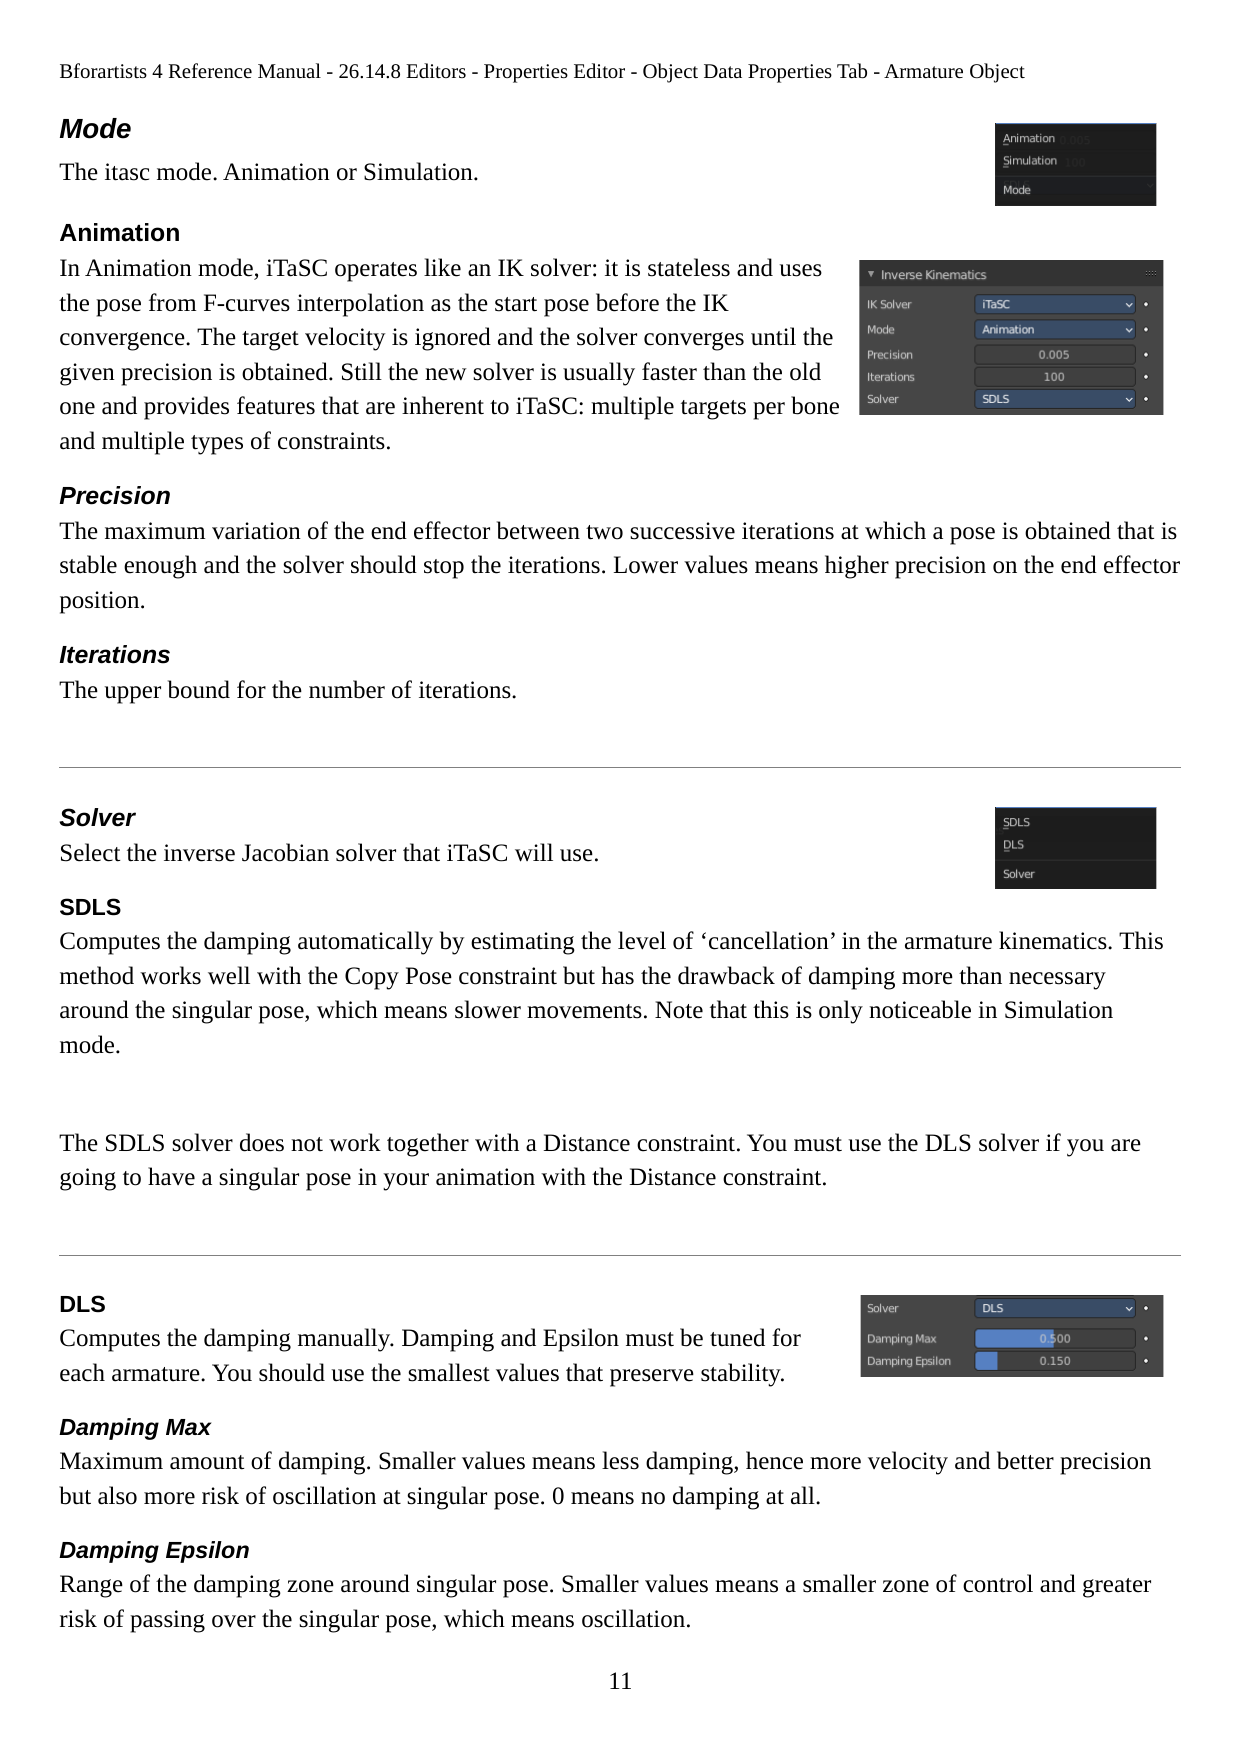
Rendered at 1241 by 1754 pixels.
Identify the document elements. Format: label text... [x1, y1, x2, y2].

subtitle Mode [59, 113, 1181, 144]
subtitle Precision [59, 481, 1181, 509]
picture [995, 807, 1157, 889]
text Computes the damping automatically by estimating the level of ‘cancellation’ in the armature kinematics. This method works well with the Copy Pose constraint but has the drawback of damping more than necessary around the singular pose, which means slower movements. Note that this is only noticeable in Simulation mode. [59, 926, 1181, 1058]
picture [859, 260, 1164, 415]
subtitle Solver [59, 803, 1181, 832]
picture [995, 123, 1157, 206]
text The upper bound for the number of iterations. [59, 675, 1181, 704]
text Select the inverse Jacobian solver that iTaSC will use. [59, 838, 995, 867]
text The maximum variation of the end effector between two successive iterations at which a pose is obtained that is stable enough and the solver should stop the iterations. Lower values means higher precision on the end effector position. [59, 516, 1181, 613]
subtitle Animation [59, 218, 1181, 247]
subtitle Damping Epsilon [59, 1536, 1181, 1563]
subtitle Iterations [59, 640, 1181, 669]
picture [860, 1295, 1164, 1377]
text The itasc mode. Animation or Simulation. [59, 157, 995, 186]
text The SDLS solver does not work together with a Distance constraint. You must use the DLS solver if you are going to have a singular pose in your animation with the Distance constraint. [59, 1128, 1181, 1191]
subtitle SDLS [59, 893, 1181, 920]
subtitle Damping Max [59, 1413, 1181, 1440]
text Computes the damping manually. Damping and Epsilon must be tuned for each armature. You should use the smallest values that preserve stability. [59, 1323, 1181, 1387]
text Maximum amount of damping. Smaller values means less damping, hence more velocity and better precision but also more risk of oscillation at singular pose. 0 means no damping at all. [59, 1446, 1181, 1509]
subtitle DLS [59, 1291, 1181, 1317]
text In Animation mode, iTaSC operates like an IK solver: it is stateless and uses the pose from F-curves interpolation as the start pose before the IK convergence. The target velocity is ignored and the solver converges until the given precision is obtained. Still the new solver is usually faster than the old one and provides features that are inherent to iTaSC: multiple targets per bone and multiple types of constraints. [59, 253, 1181, 454]
text Range of the damping zone around singular pose. Smaller values means a smaller zone of control and greater risk of passing over the singular pose, which means oscillation. [59, 1569, 1181, 1632]
